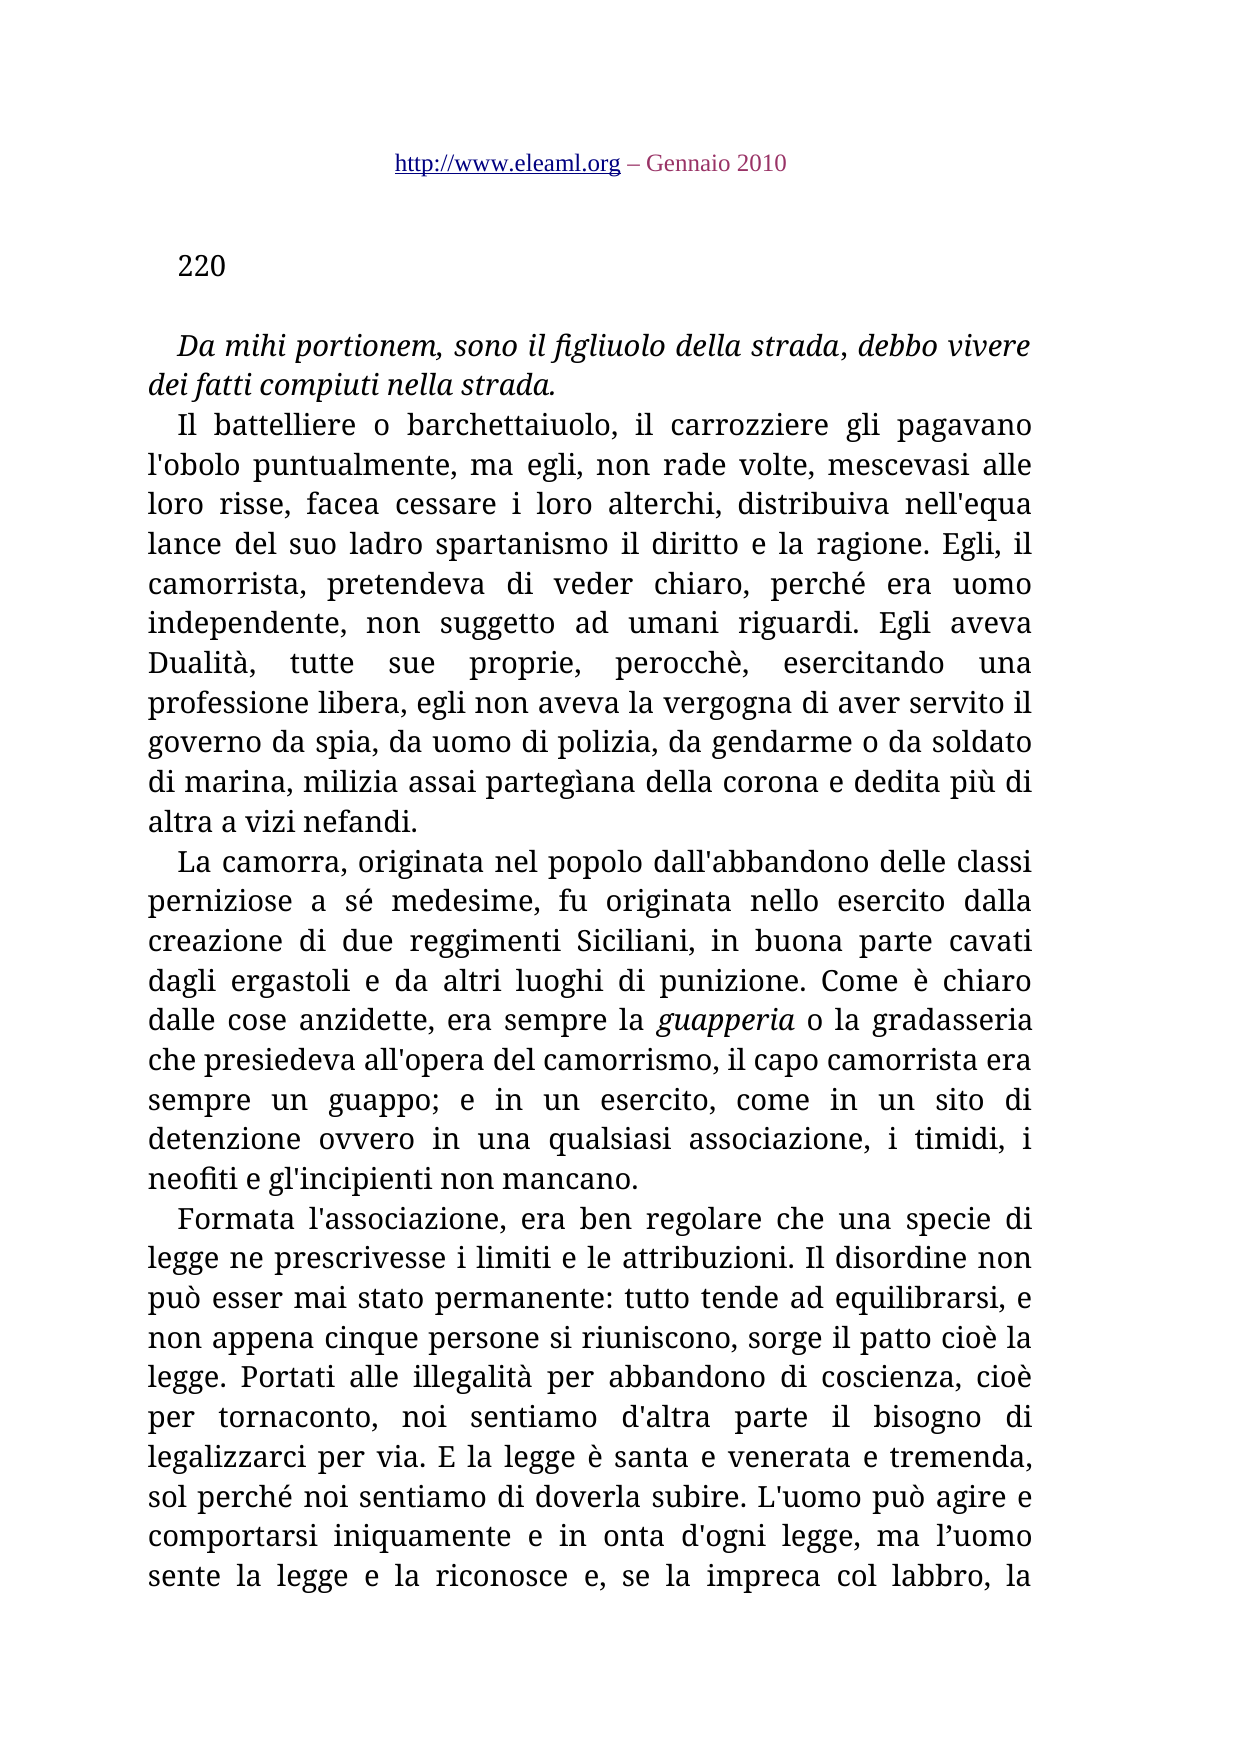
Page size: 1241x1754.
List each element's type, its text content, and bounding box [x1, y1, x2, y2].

text La camorra, originata nel popolo dall'abbandono delle classi perniziose a sé medesime, fu originata nello esercito dalla creazione di due reggimenti Siciliani, in buona parte cavati dagli ergastoli e da altri luoghi di punizione. Come è chiaro dalle cose anzidette, era sempre la guapperia o la gradasseria che presiedeva all'opera del camorrismo, il capo camorrista era sempre un guappo; e in un esercito, come in un sito di detenzione ovvero in una qualsiasi associazione, i timidi, i neofiti e gl'incipienti non mancano. [148, 841, 1033, 1198]
text 220 [148, 246, 1033, 285]
text Il battelliere o barchettaiuolo, il carrozziere gli pagavano l'obolo puntualmente, ma egli, non rade volte, mescevasi alle loro risse, facea cessare i loro alterchi, distribuiva nell'equa lance del suo ladro spartanismo il diritto e la ragione. Egli, il camorrista, pretendeva di veder chiaro, perché era uomo independente, non suggetto ad umani riguardi. Egli aveva Dualità, tutte sue proprie, perocchè, esercitando una professione libera, egli non aveva la vergogna di aver servito il governo da spia, da uomo di polizia, da gendarme o da soldato di marina, milizia assai partegìana della corona e dedita più di altra a vizi nefandi. [148, 404, 1033, 841]
text Da mihi portionem, sono il figliuolo della strada, debbo vivere dei fatti compiuti nella strada. [148, 325, 1033, 404]
text Formata l'associazione, era ben regolare che una specie di legge ne prescrivesse i limiti e le attribuzioni. Il disordine non può esser mai stato permanente: tutto tende ad equilibrarsi, e non appena cinque persone si riuniscono, sorge il patto cioè la legge. Portati alle illegalità per abbandono di coscienza, cioè per tornaconto, noi sentiamo d'altra parte il bisogno di legalizzarci per via. E la legge è santa e venerata e tremenda, sol perché noi sentiamo di doverla subire. L'uomo può agire e comportarsi iniquamente e in onta d'ogni legge, ma l’uomo sente la legge e la riconosce e, se la impreca col labbro, la [148, 1198, 1033, 1595]
